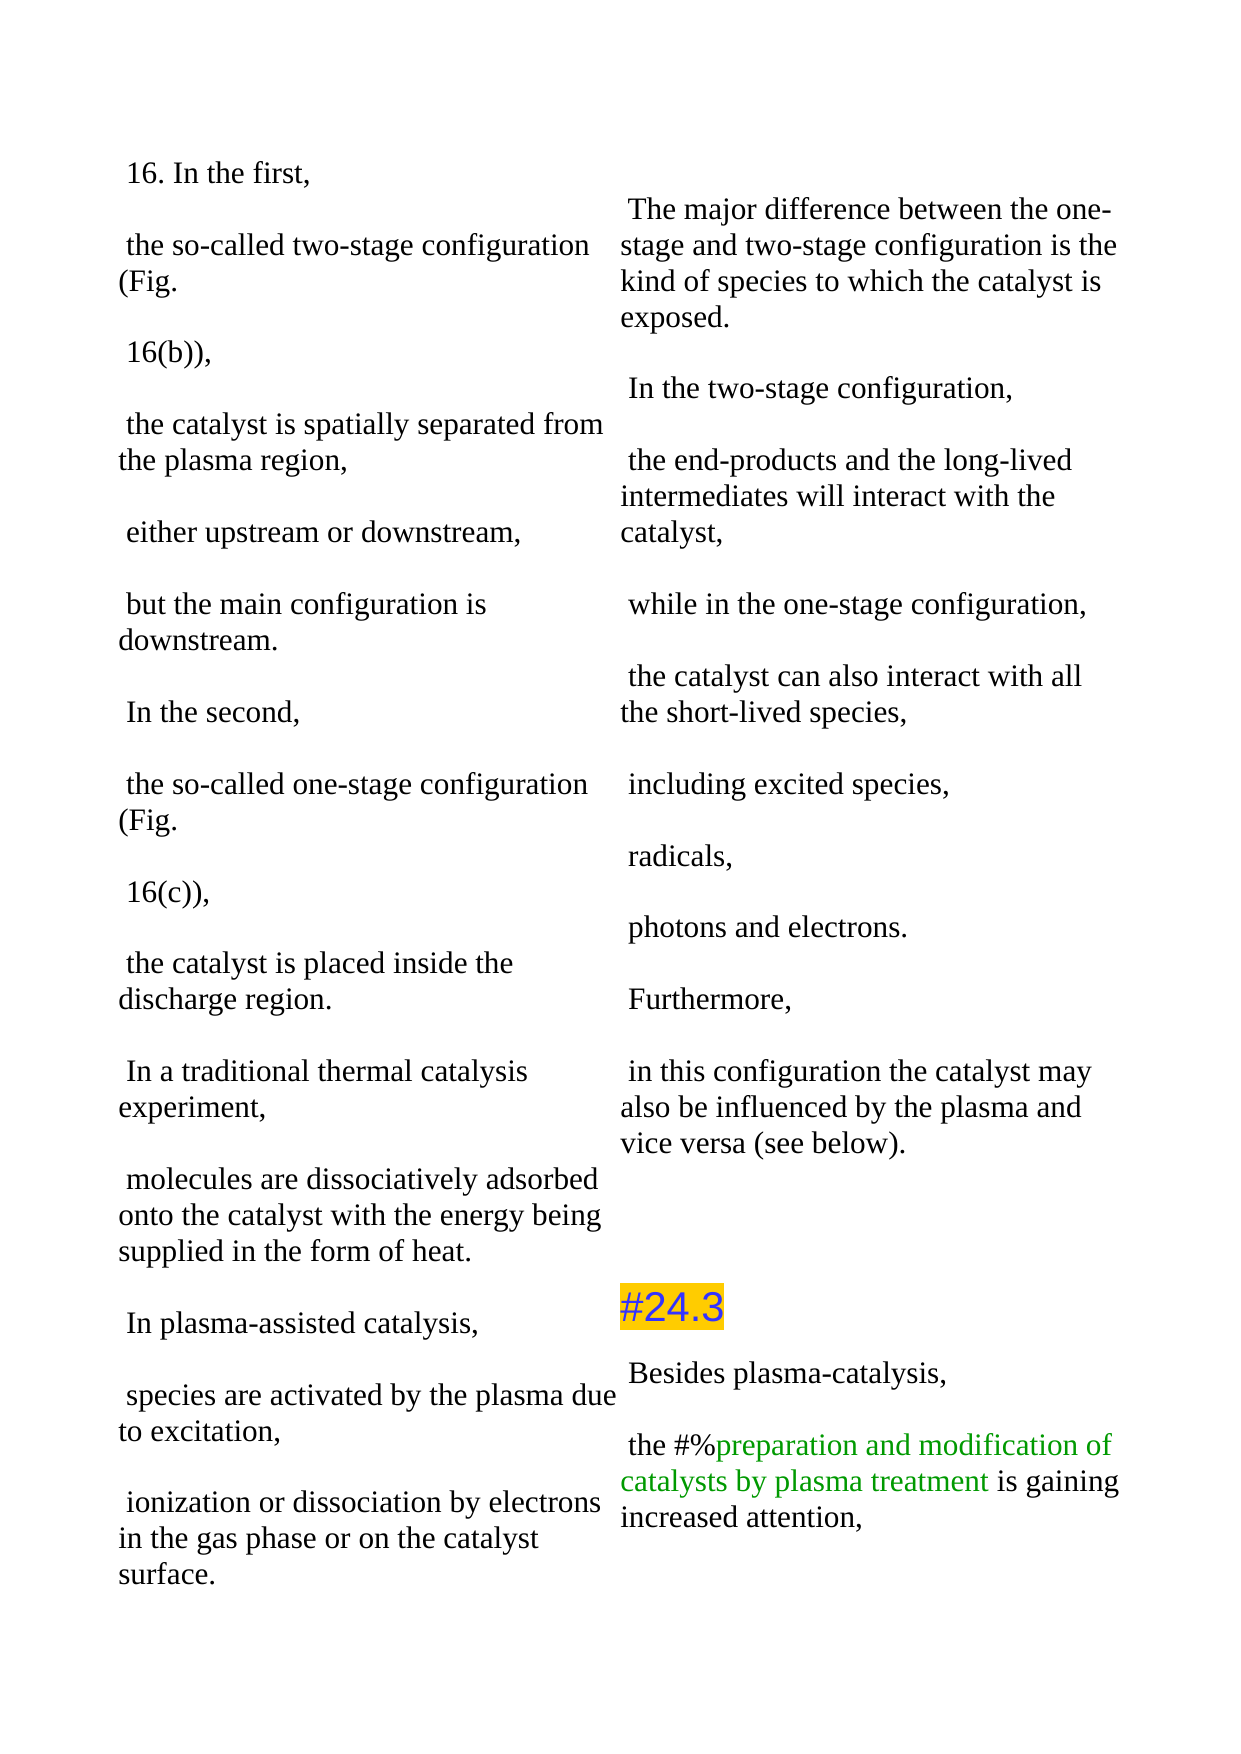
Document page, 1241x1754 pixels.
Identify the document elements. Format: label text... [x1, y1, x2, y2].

text including excited species, [620, 765, 1122, 801]
text In a traditional thermal catalysis experiment, [118, 1052, 620, 1124]
text molecules are dissociatively adsorbed onto the catalyst with the energy being supplied in the form of heat. [118, 1160, 620, 1268]
text In the second, [118, 693, 620, 729]
text in this configuration the catalyst may also be influenced by the plasma and vice versa (see below). [620, 1052, 1122, 1160]
text 16(b)), [118, 334, 620, 370]
text radicals, [620, 837, 1122, 873]
text the end-products and the long-lived intermediates will interact with the catalyst, [620, 442, 1122, 549]
text In plasma-assisted catalysis, [118, 1304, 620, 1340]
text Besides plasma-catalysis, [620, 1354, 1122, 1390]
text the catalyst is placed inside the discharge region. [118, 945, 620, 1017]
text the catalyst is spatially separated from the plasma region, [118, 406, 620, 477]
text 16. In the first, [118, 154, 620, 190]
text either upstream or downstream, [118, 513, 620, 549]
text photons and electrons. [620, 909, 1122, 945]
text #24.3 [620, 1282, 1122, 1330]
text the #%preparation and modification of catalysts by plasma treatment is gaining increased attention, [620, 1426, 1122, 1534]
text The major difference between the one-stage and two-stage configuration is the kind of species to which the catalyst is exposed. [620, 190, 1122, 334]
text but the main configuration is downstream. [118, 585, 620, 657]
text Furthermore, [620, 981, 1122, 1017]
text the catalyst can also interact with all the short-lived species, [620, 657, 1122, 729]
text the so-called two-stage configuration (Fig. [118, 226, 620, 298]
text while in the one-stage configuration, [620, 585, 1122, 621]
text 16(c)), [118, 873, 620, 909]
text ionization or dissociation by electrons in the gas phase or on the catalyst surface. [118, 1484, 620, 1592]
text species are activated by the plasma due to excitation, [118, 1376, 620, 1448]
text In the two-stage configuration, [620, 370, 1122, 406]
text the so-called one-stage configuration (Fig. [118, 765, 620, 837]
